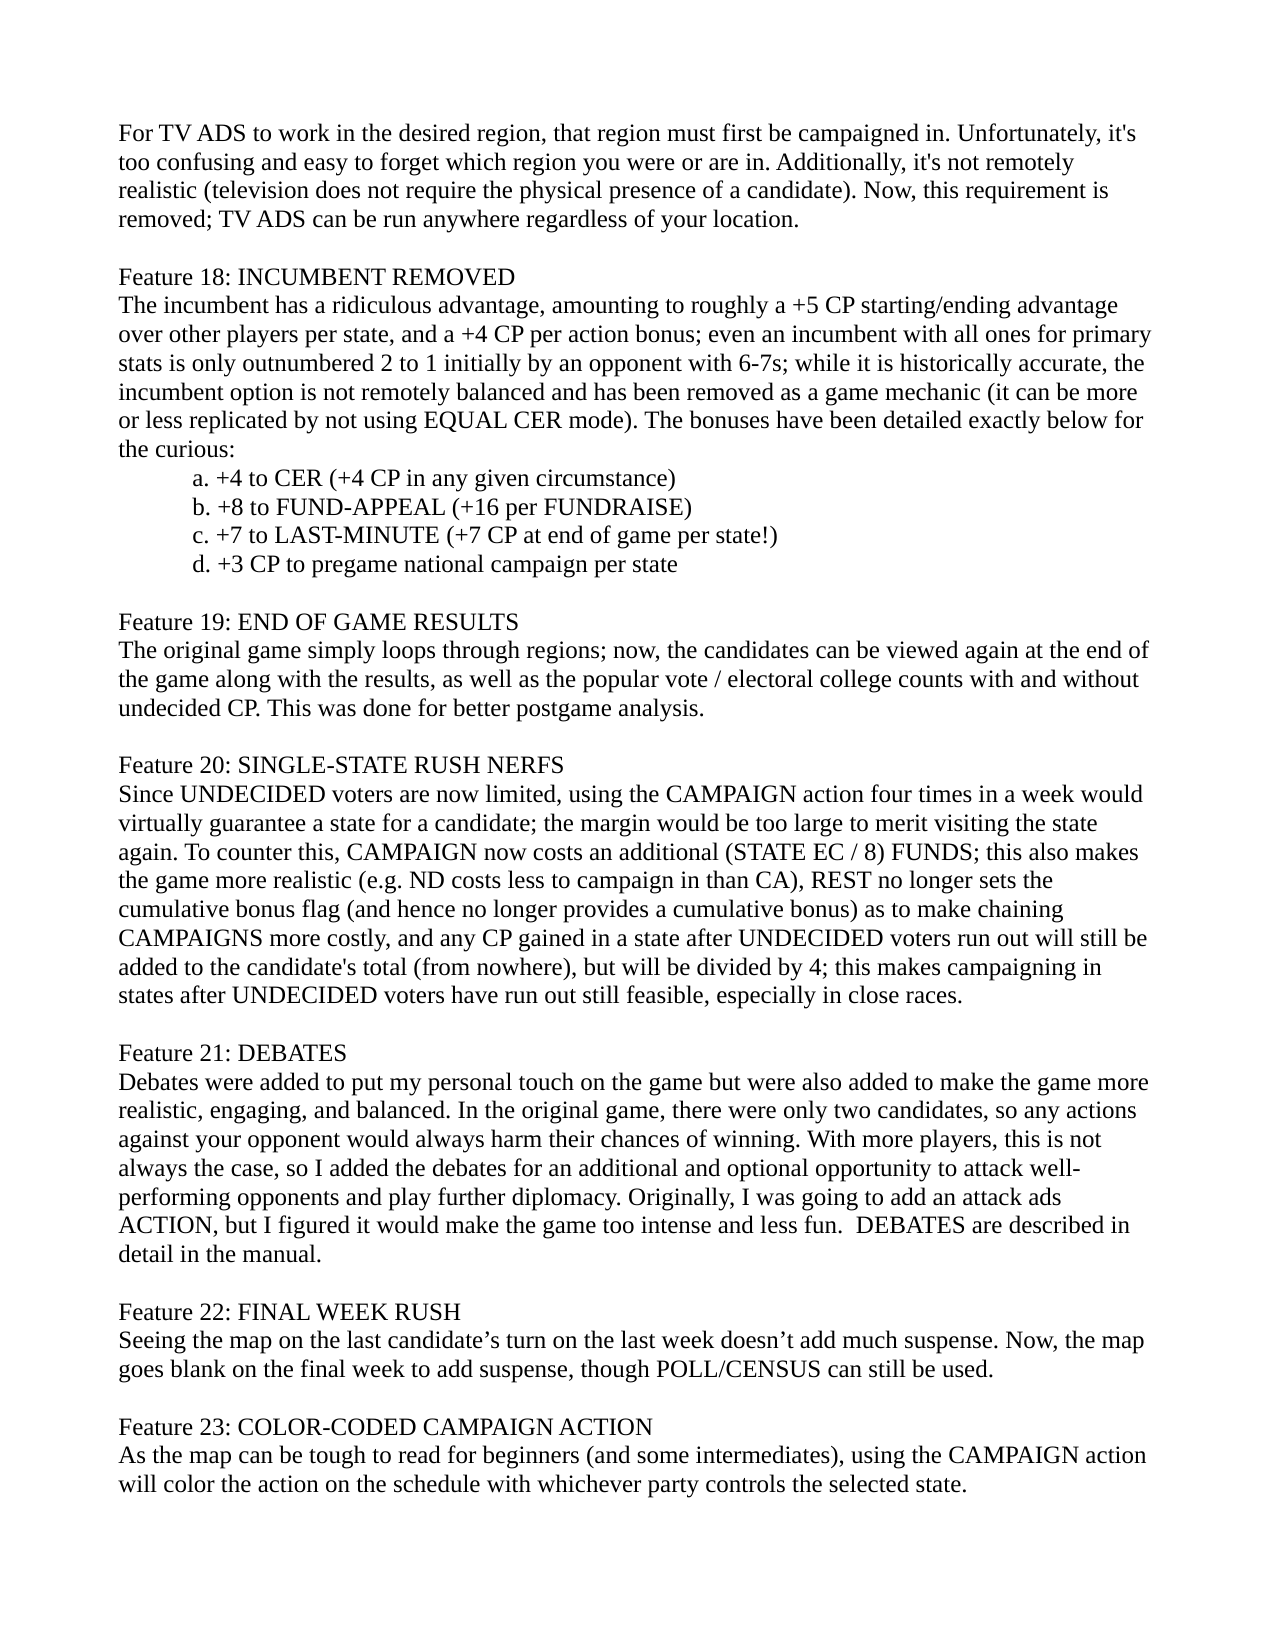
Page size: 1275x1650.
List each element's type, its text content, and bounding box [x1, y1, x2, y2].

text a. +4 to CER (+4 CP in any given circumstance) [118, 463, 1157, 492]
text Feature 20: SINGLE-STATE RUSH NERFS [118, 751, 1157, 779]
text As the map can be tough to read for beginners (and some intermediates), using the CAMPAIGN action will color the action on the schedule with whichever party controls the selected state. [118, 1441, 1157, 1498]
text The incumbent has a ridiculous advantage, amounting to roughly a +5 CP starting/ending advantage over other players per state, and a +4 CP per action bonus; even an incumbent with all ones for primary stats is only outnumbered 2 to 1 initially by an opponent with 6-7s; while it is historically accurate, the incumbent option is not remotely balanced and has been removed as a game mechanic (it can be more or less replicated by not using EQUAL CER mode). The bonuses have been detailed exactly below for the curious: [118, 291, 1157, 463]
text Debates were added to put my personal touch on the game but were also added to make the game more realistic, engaging, and balanced. In the original game, there were only two candidates, so any actions against your opponent would always harm their chances of winning. With more players, this is not always the case, so I added the debates for an additional and optional opportunity to attack well-performing opponents and play further diplomacy. Originally, I was going to add an attack ads ACTION, but I figured it would make the game too intense and less fun. DEBATES are described in detail in the manual. [118, 1067, 1157, 1268]
text Feature 19: END OF GAME RESULTS [118, 607, 1157, 636]
text The original game simply loops through regions; now, the candidates can be viewed again at the end of the game along with the results, as well as the popular vote / electoral college counts with and without undecided CP. This was done for better postgame analysis. [118, 636, 1157, 722]
text b. +8 to FUND-APPEAL (+16 per FUNDRAISE) [118, 492, 1157, 521]
text d. +3 CP to pregame national campaign per state [118, 549, 1157, 578]
text Feature 23: COLOR-CODED CAMPAIGN ACTION [118, 1412, 1157, 1441]
text Feature 22: FINAL WEEK RUSH [118, 1297, 1157, 1326]
text Feature 21: DEBATES [118, 1038, 1157, 1067]
text Since UNDECIDED voters are now limited, using the CAMPAIGN action four times in a week would virtually guarantee a state for a candidate; the margin would be too large to merit visiting the state again. To counter this, CAMPAIGN now costs an additional (STATE EC / 8) FUNDS; this also makes the game more realistic (e.g. ND costs less to campaign in than CA), REST no longer sets the cumulative bonus flag (and hence no longer provides a cumulative bonus) as to make chaining CAMPAIGNS more costly, and any CP gained in a state after UNDECIDED voters run out will still be added to the candidate's total (from nowhere), but will be divided by 4; this makes campaigning in states after UNDECIDED voters have run out still feasible, especially in close races. [118, 779, 1157, 1009]
text Feature 18: INCUMBENT REMOVED [118, 262, 1157, 291]
text For TV ADS to work in the desired region, that region must first be campaigned in. Unfortunately, it's too confusing and easy to forget which region you were or are in. Additionally, it's not remotely realistic (television does not require the physical presence of a candidate). Now, this requirement is removed; TV ADS can be run anywhere regardless of your location. [118, 118, 1157, 233]
text Seeing the map on the last candidate’s turn on the last week doesn’t add much suspense. Now, the map goes blank on the final week to add suspense, though POLL/CENSUS can still be used. [118, 1326, 1157, 1383]
text c. +7 to LAST-MINUTE (+7 CP at end of game per state!) [118, 521, 1157, 549]
